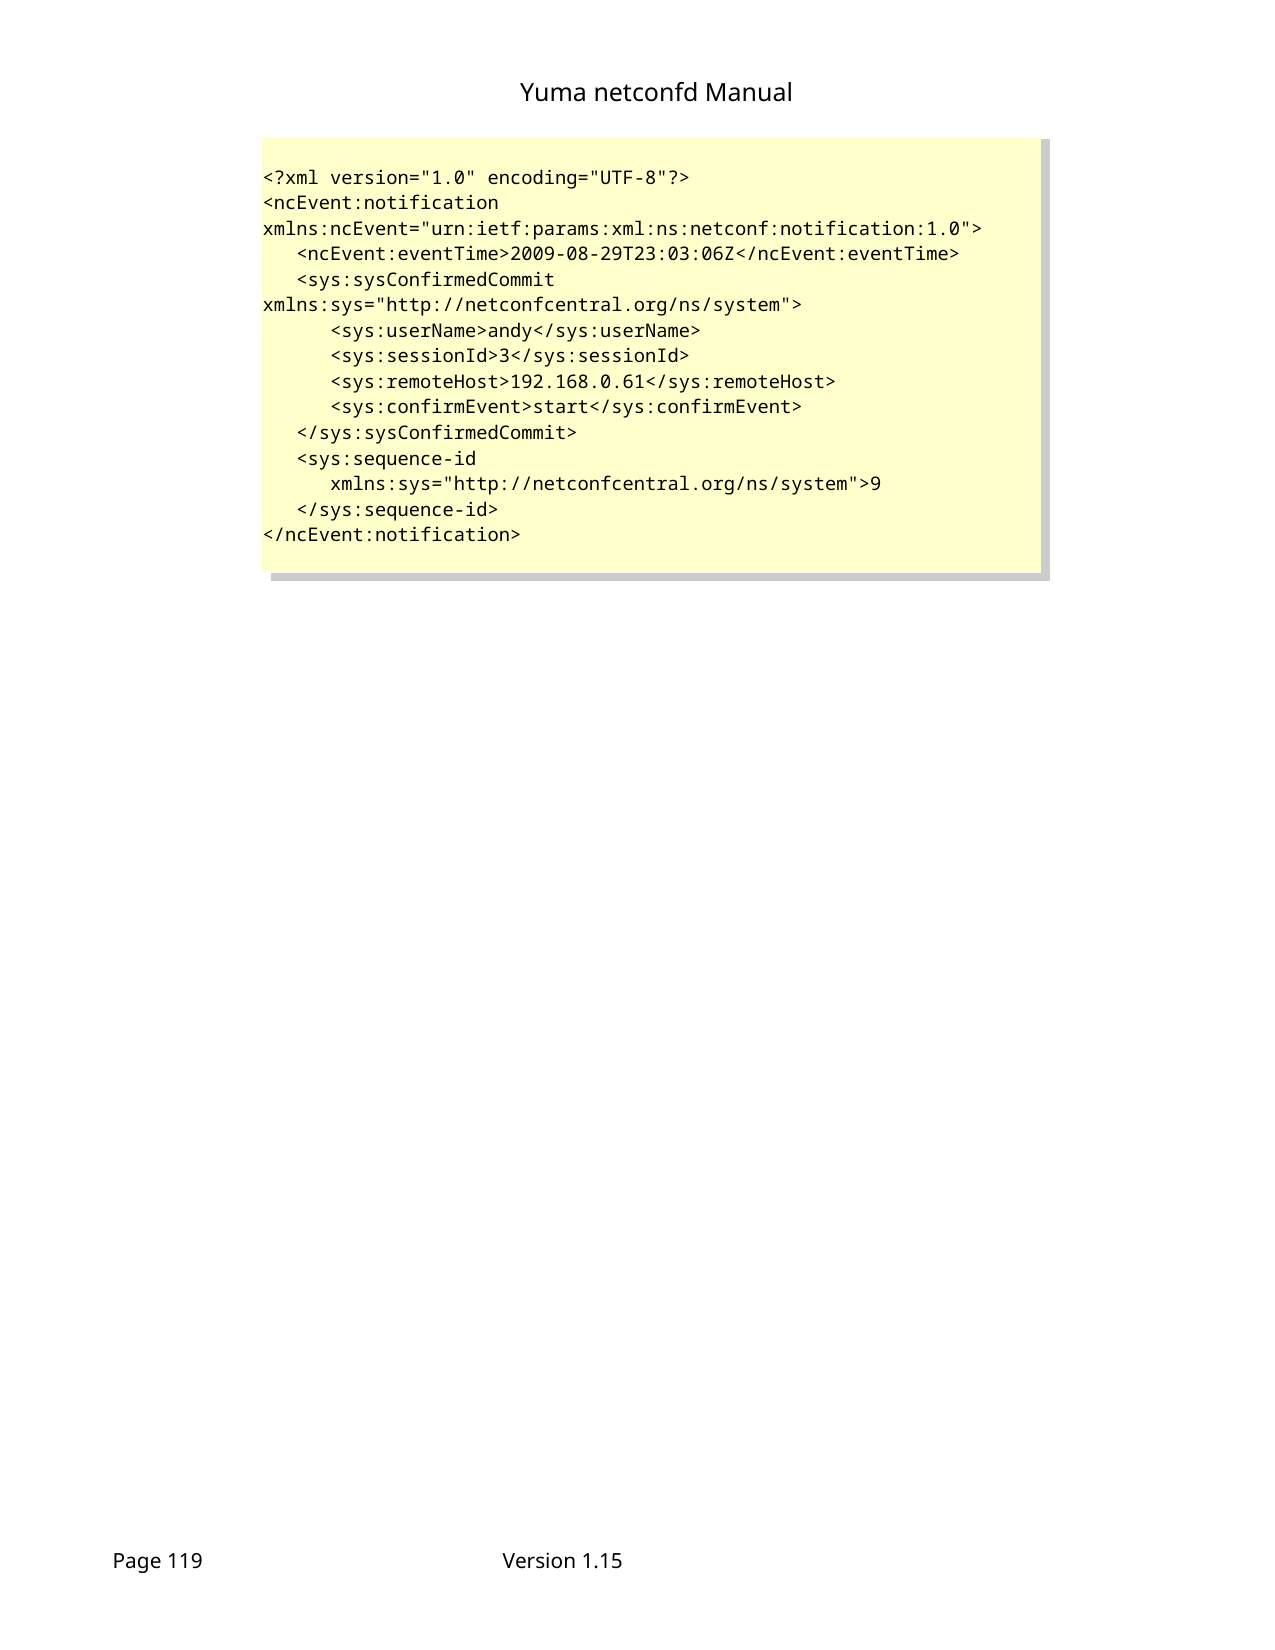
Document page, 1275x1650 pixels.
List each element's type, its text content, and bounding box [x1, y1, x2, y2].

text <sys:sequence-id [262, 445, 1041, 470]
text <ncEvent:notification xmlns:ncEvent="urn:ietf:params:xml:ns:netconf:notification:1.0"> [262, 189, 1041, 241]
text <sys:userName>andy</sys:userName> [262, 317, 1041, 343]
text <sys:sysConfirmedCommit xmlns:sys="http://netconfcentral.org/ns/system"> [262, 266, 1041, 317]
text </sys:sysConfirmedCommit> [262, 419, 1041, 445]
text </ncEvent:notification> [262, 521, 1041, 547]
text xmlns:sys="http://netconfcentral.org/ns/system">9 [262, 470, 1041, 496]
text <sys:sessionId>3</sys:sessionId> [262, 343, 1041, 368]
text <?xml version="1.0" encoding="UTF-8"?> [262, 164, 1041, 189]
text <ncEvent:eventTime>2009-08-29T23:03:06Z</ncEvent:eventTime> [262, 241, 1041, 266]
text </sys:sequence-id> [262, 496, 1041, 521]
text <sys:confirmEvent>start</sys:confirmEvent> [262, 394, 1041, 419]
text <sys:remoteHost>192.168.0.61</sys:remoteHost> [262, 368, 1041, 394]
